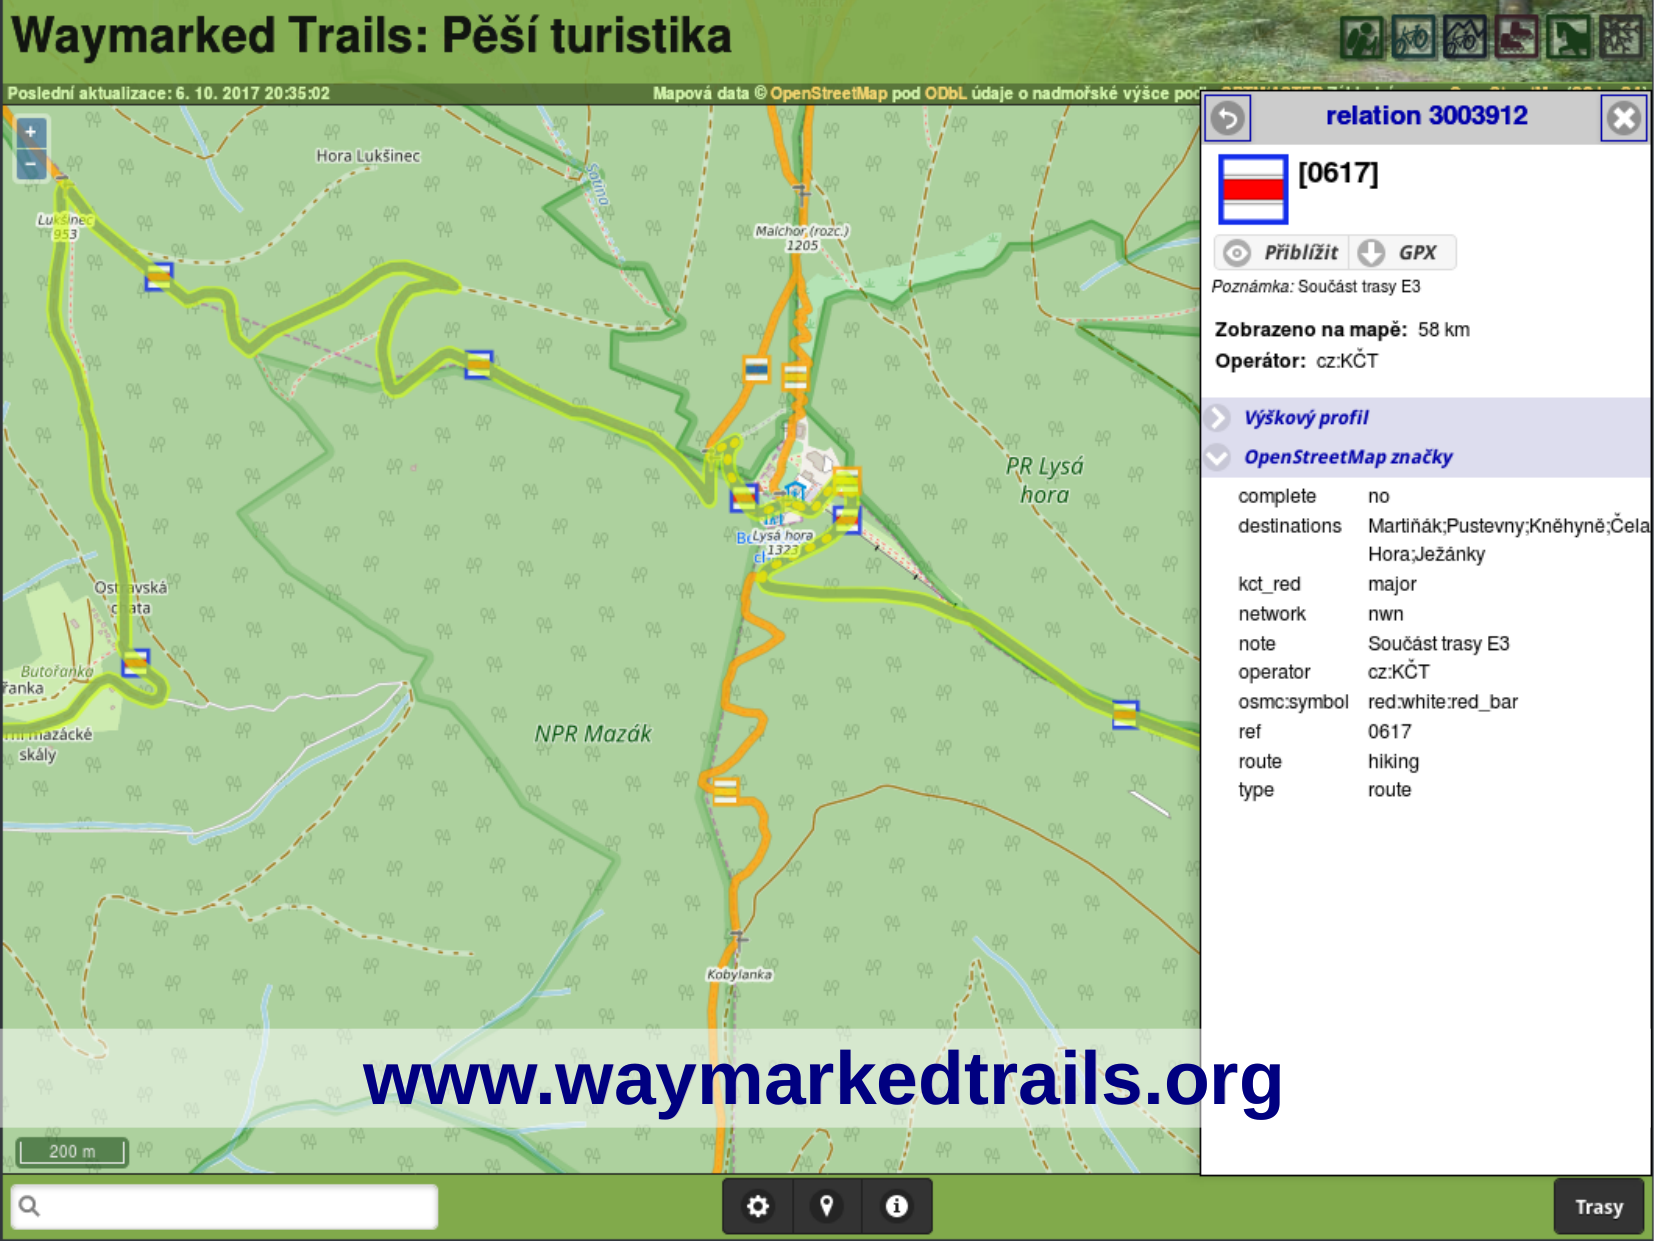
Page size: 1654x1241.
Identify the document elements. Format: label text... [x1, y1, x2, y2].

text_box www.waymarkedtrails.org [0, 1028, 1651, 1128]
picture [0, 0, 1654, 1241]
